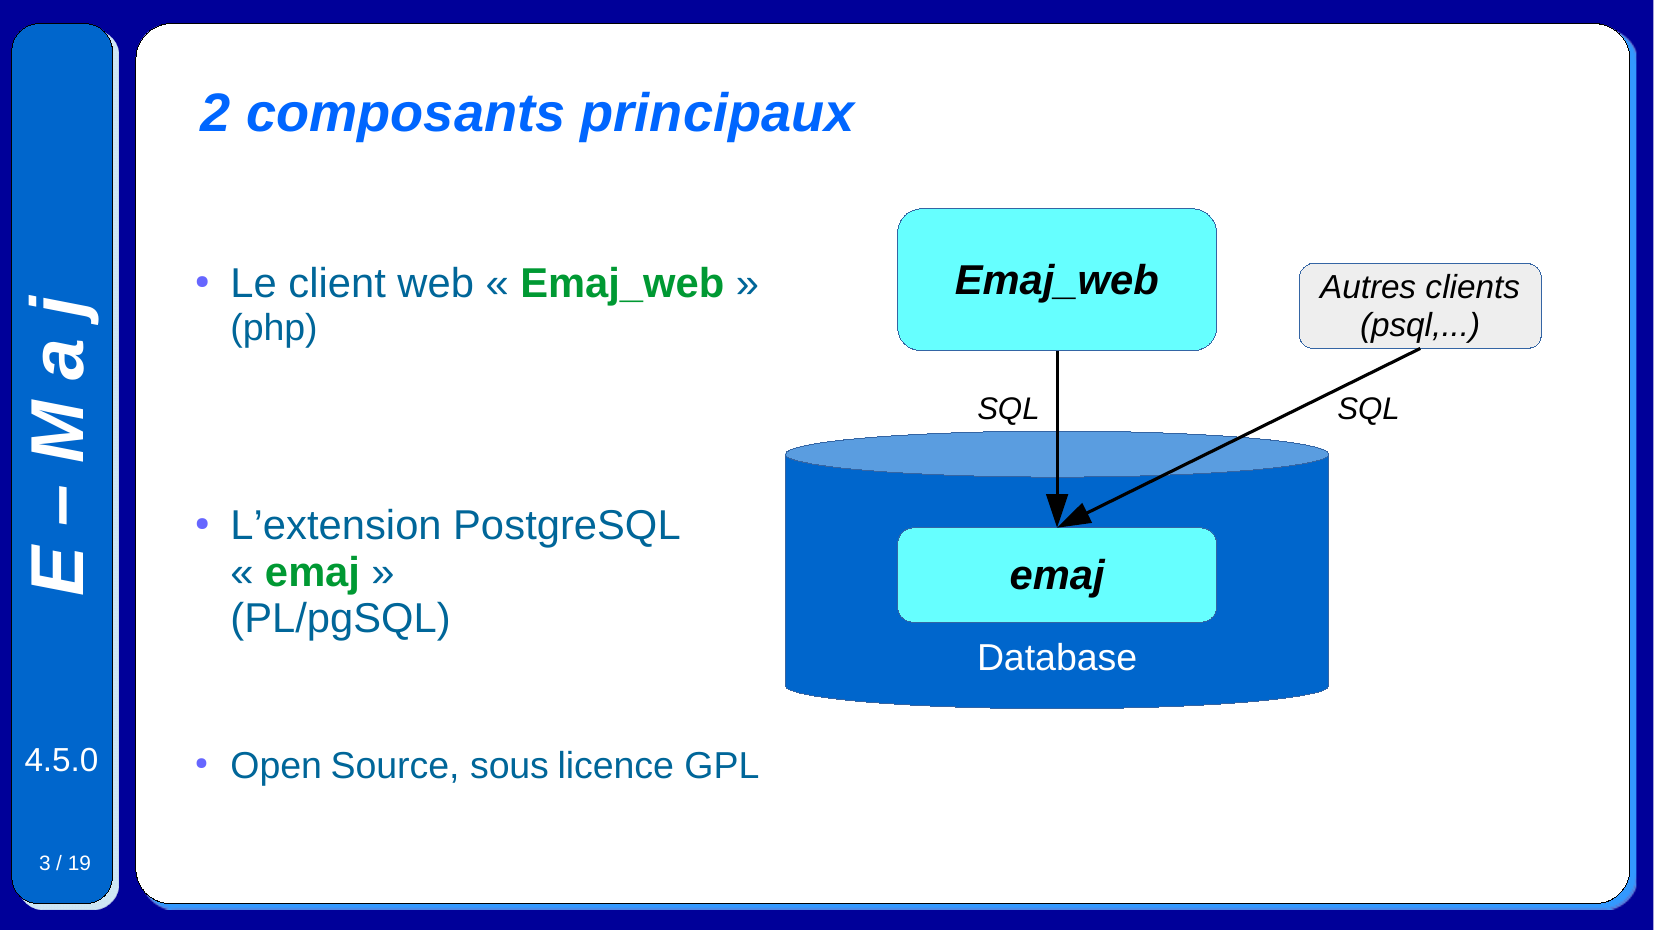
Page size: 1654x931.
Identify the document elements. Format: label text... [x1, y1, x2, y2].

text_box Database [1059, 476, 1156, 524]
text_box emaj [897, 527, 1217, 623]
list L’extension PostgreSQL « emaj » (PL/pgSQL) [177, 501, 709, 642]
text_box SQL [1322, 383, 1415, 434]
list Open Source, sous licence GPL [177, 744, 839, 851]
text_box SQL [962, 383, 1055, 434]
text_box Emaj_web [897, 208, 1217, 351]
list Le client web « Emaj_web » (php) [177, 259, 768, 414]
text_box Autres clients (psql,...) [1299, 263, 1542, 349]
title 2 composants principaux [200, 34, 1575, 191]
text_box Database [785, 456, 1329, 709]
